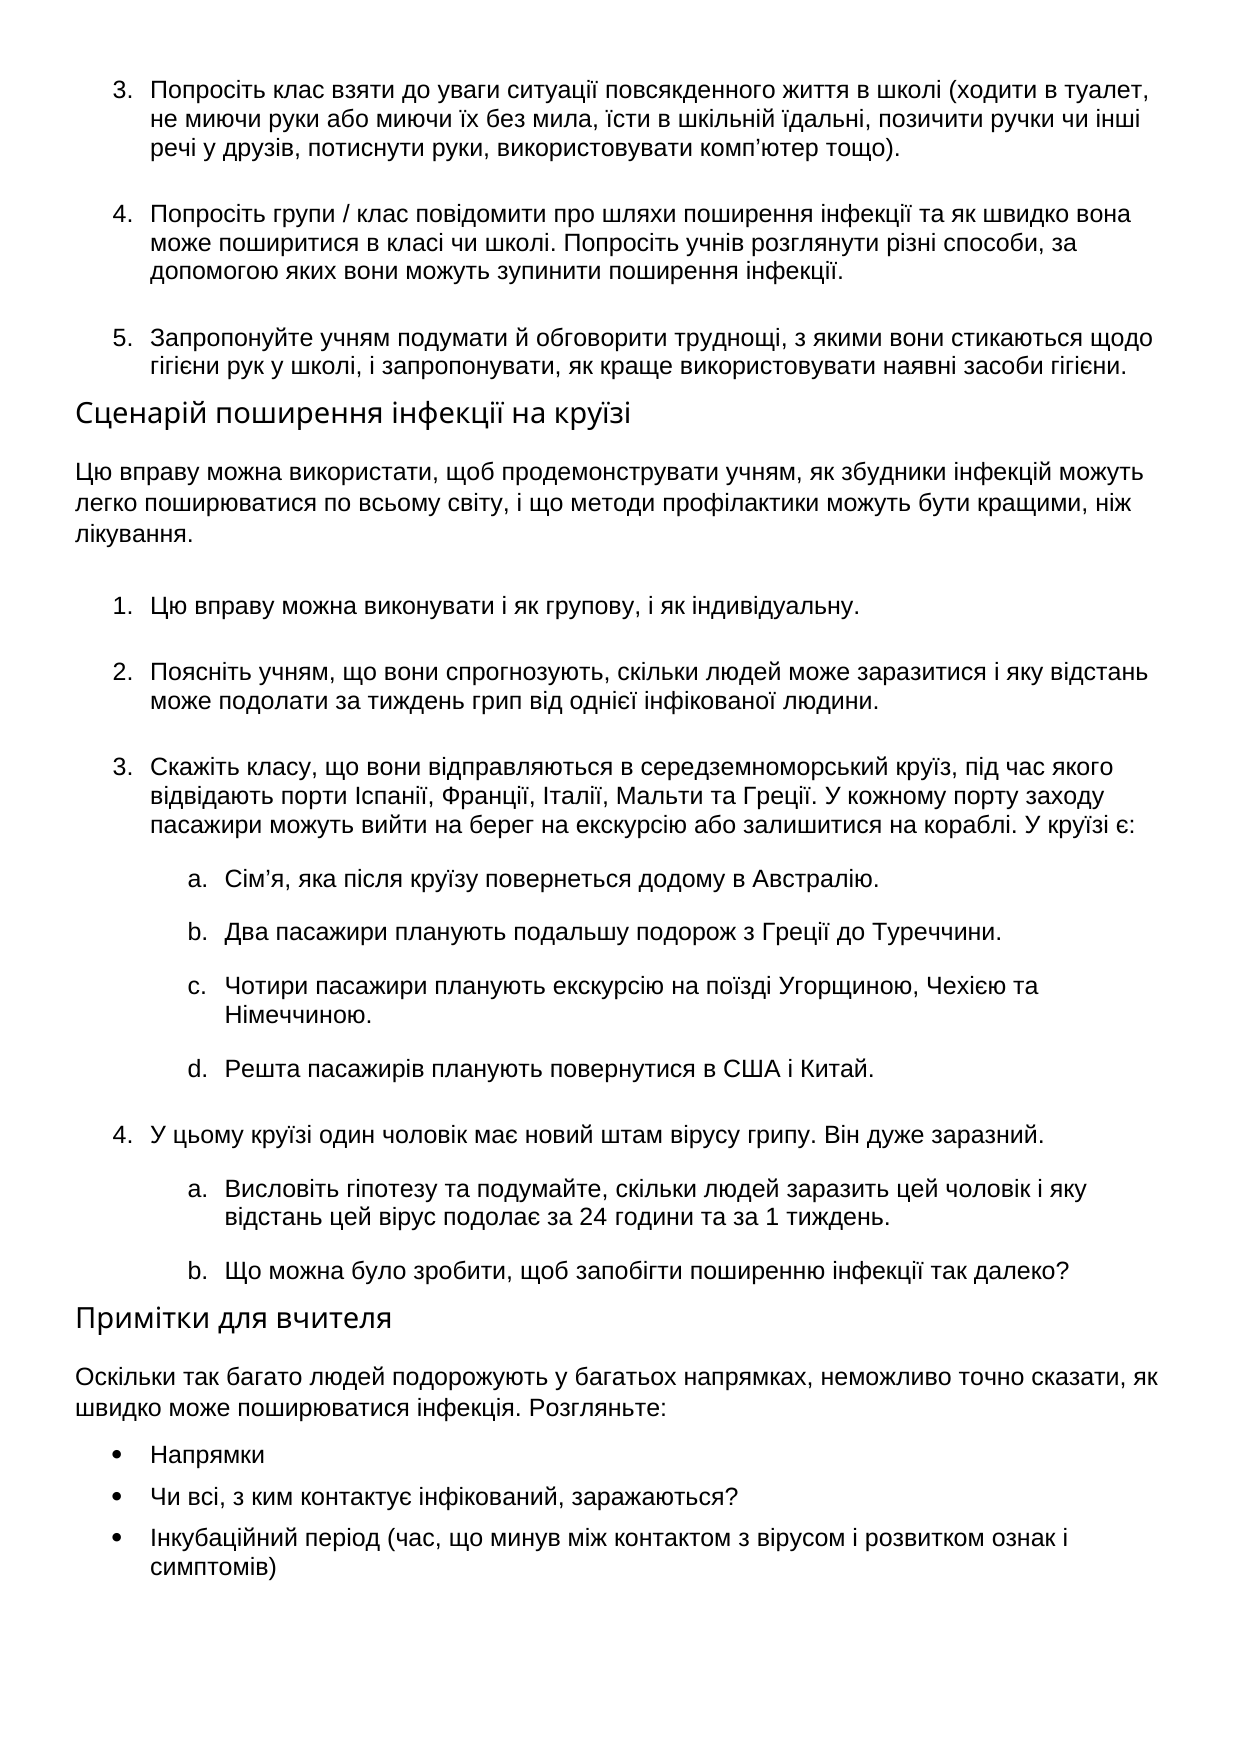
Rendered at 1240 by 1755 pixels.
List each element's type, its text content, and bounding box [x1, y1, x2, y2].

list Два пасажири планують подальшу подорож з Греції до Туреччини. [187, 917, 1164, 946]
list Чи всі, з ким контактує інфікований, заражаються? [112, 1481, 1164, 1510]
list Попросіть групи / клас повідомити про шляхи поширення інфекції та як швидко вона може поширитися в класі чи школі. Попросіть учнів розглянути різні способи, за допомогою яких вони можуть зупинити поширення інфекції. [112, 199, 1164, 285]
list У цьому круїзі один чоловік має новий штам вірусу грипу. Він дуже заразний. [112, 1120, 1164, 1148]
list Цю вправу можна виконувати і як групову, і як індивідуальну. [112, 591, 1164, 620]
list Напрямки [112, 1440, 1164, 1469]
list Попросіть клас взяти до уваги ситуації повсякденного життя в школі (ходити в туалет, не миючи руки або миючи їх без мила, їсти в шкільній їдальні, позичити ручки чи інші речі у друзів, потиснути руки, використовувати комп’ютер тощо). [112, 75, 1164, 161]
list Висловіть гіпотезу та подумайте, скільки людей заразить цей чоловік і яку відстань цей вірус подолає за 24 години та за 1 тиждень. [187, 1173, 1164, 1231]
list Чотири пасажири планують екскурсію на поїзді Угорщиною, Чехією та Німеччиною. [187, 971, 1164, 1028]
text Оскільки так багато людей подорожують у багатьох напрямках, неможливо точно сказати, як швидко може поширюватися інфекція. Розгляньте: [75, 1362, 1164, 1421]
list Поясніть учням, що вони спрогнозують, скільки людей може заразитися і яку відстань може подолати за тиждень грип від однієї інфікованої людини. [112, 657, 1164, 715]
list Інкубаційний період (час, що минув між контактом з вірусом і розвитком ознак і симптомів) [112, 1523, 1164, 1580]
list Сім’я, яка після круїзу повернеться додому в Австралію. [187, 863, 1164, 892]
subtitle Сценарій поширення інфекції на круїзі [75, 392, 1164, 432]
list Що можна було зробити, щоб запобігти поширенню інфекції так далеко? [187, 1256, 1164, 1285]
text Цю вправу можна використати, щоб продемонструвати учням, як збудники інфекцій можуть легко поширюватися по всьому світу, і що методи профілактики можуть бути кращими, ніж лікування. [75, 457, 1164, 547]
list Решта пасажирів планують повернутися в США і Китай. [187, 1053, 1164, 1082]
subtitle Примітки для вчителя [75, 1297, 1164, 1337]
list Скажіть класу, що вони відправляються в середземноморський круїз, під час якого відвідають порти Іспанії, Франції, Італії, Мальти та Греції. У кожному порту заходу пасажири можуть вийти на берег на екскурсію або залишитися на кораблі. У круїзі є: [112, 752, 1164, 838]
list Запропонуйте учням подумати й обговорити труднощі, з якими вони стикаються щодо гігієни рук у школі, і запропонувати, як краще використовувати наявні засоби гігієни. [112, 322, 1164, 380]
